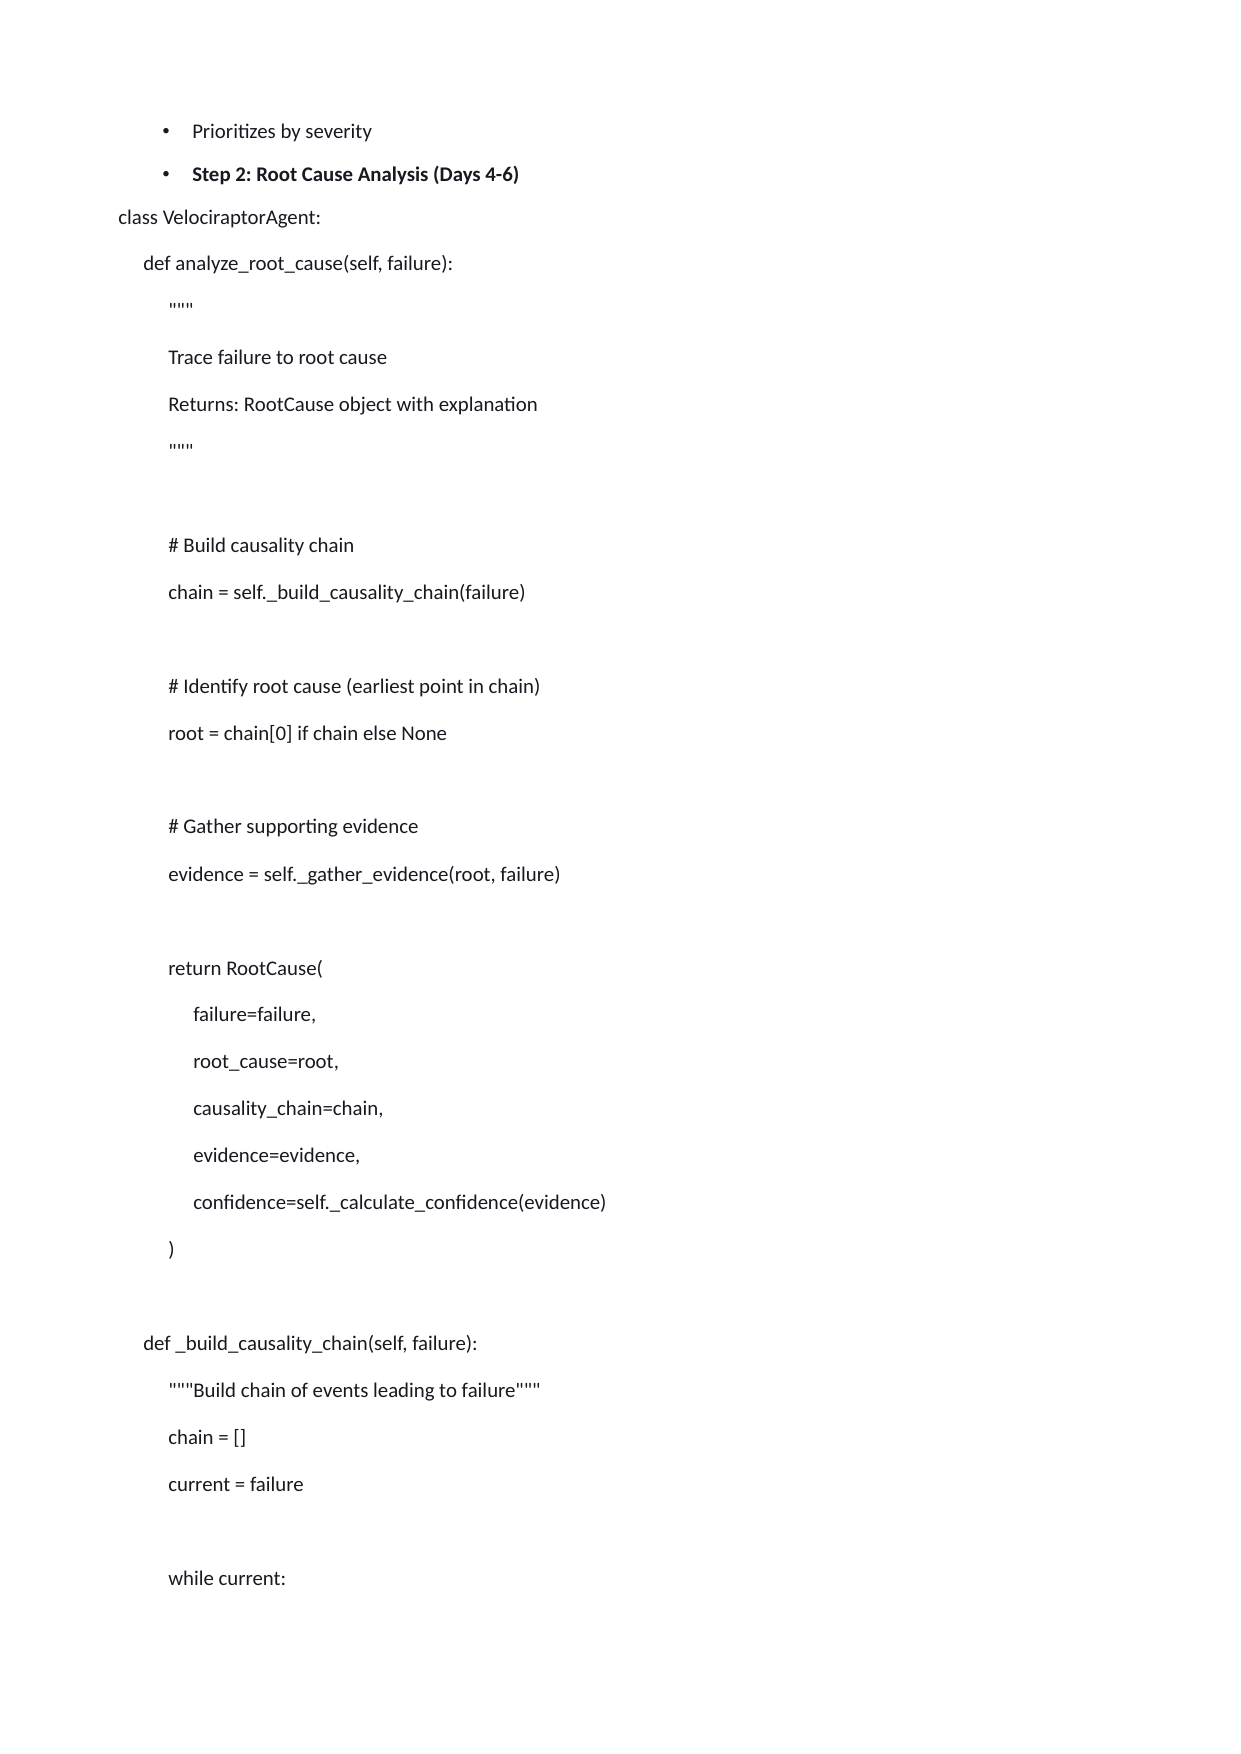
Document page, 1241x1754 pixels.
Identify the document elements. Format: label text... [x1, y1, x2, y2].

text def _build_causality_chain(self, failure): [118, 1327, 1122, 1356]
text """ [118, 435, 1122, 463]
list Step 2: Root Cause Analysis (Days 4-6) [162, 161, 1122, 186]
text ) [118, 1233, 1122, 1262]
text while current: [118, 1562, 1122, 1591]
text current = failure [118, 1468, 1122, 1497]
text root_cause=root, [118, 1046, 1122, 1074]
text root = chain[0] if chain else None [118, 717, 1122, 745]
text # Gather supporting evidence [118, 811, 1122, 839]
text """ [118, 294, 1122, 323]
list Prioritizes by severity [162, 118, 1122, 143]
text # Identify root cause (earliest point in chain) [118, 670, 1122, 698]
text class VelociraptorAgent: [118, 204, 1122, 229]
text def analyze_root_cause(self, failure): [118, 247, 1122, 276]
text evidence=evidence, [118, 1139, 1122, 1168]
text failure=failure, [118, 998, 1122, 1027]
text confidence=self._calculate_confidence(evidence) [118, 1186, 1122, 1215]
text # Build causality chain [118, 529, 1122, 557]
text chain = [] [118, 1421, 1122, 1450]
text """Build chain of events leading to failure""" [118, 1374, 1122, 1403]
text chain = self._build_causality_chain(failure) [118, 576, 1122, 604]
text evidence = self._gather_evidence(root, failure) [118, 858, 1122, 886]
text Returns: RootCause object with explanation [118, 388, 1122, 417]
text Trace failure to root cause [118, 341, 1122, 369]
text causality_chain=chain, [118, 1092, 1122, 1121]
text return RootCause( [118, 952, 1122, 980]
